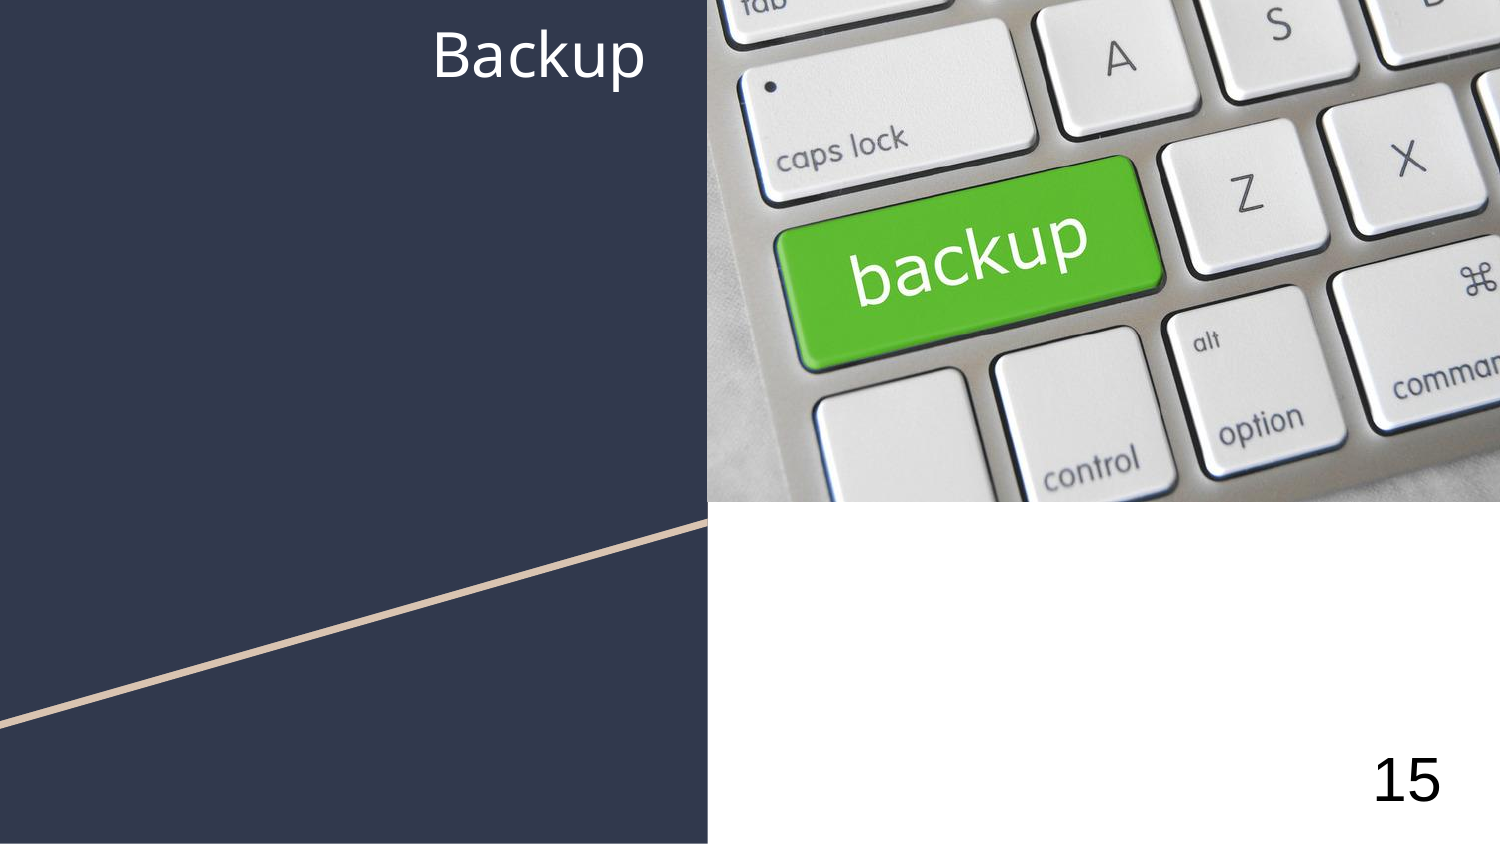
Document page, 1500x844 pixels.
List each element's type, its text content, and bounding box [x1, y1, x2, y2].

title Backup [416, 0, 707, 412]
title 15 [1357, 723, 1500, 844]
picture [707, 0, 1500, 502]
